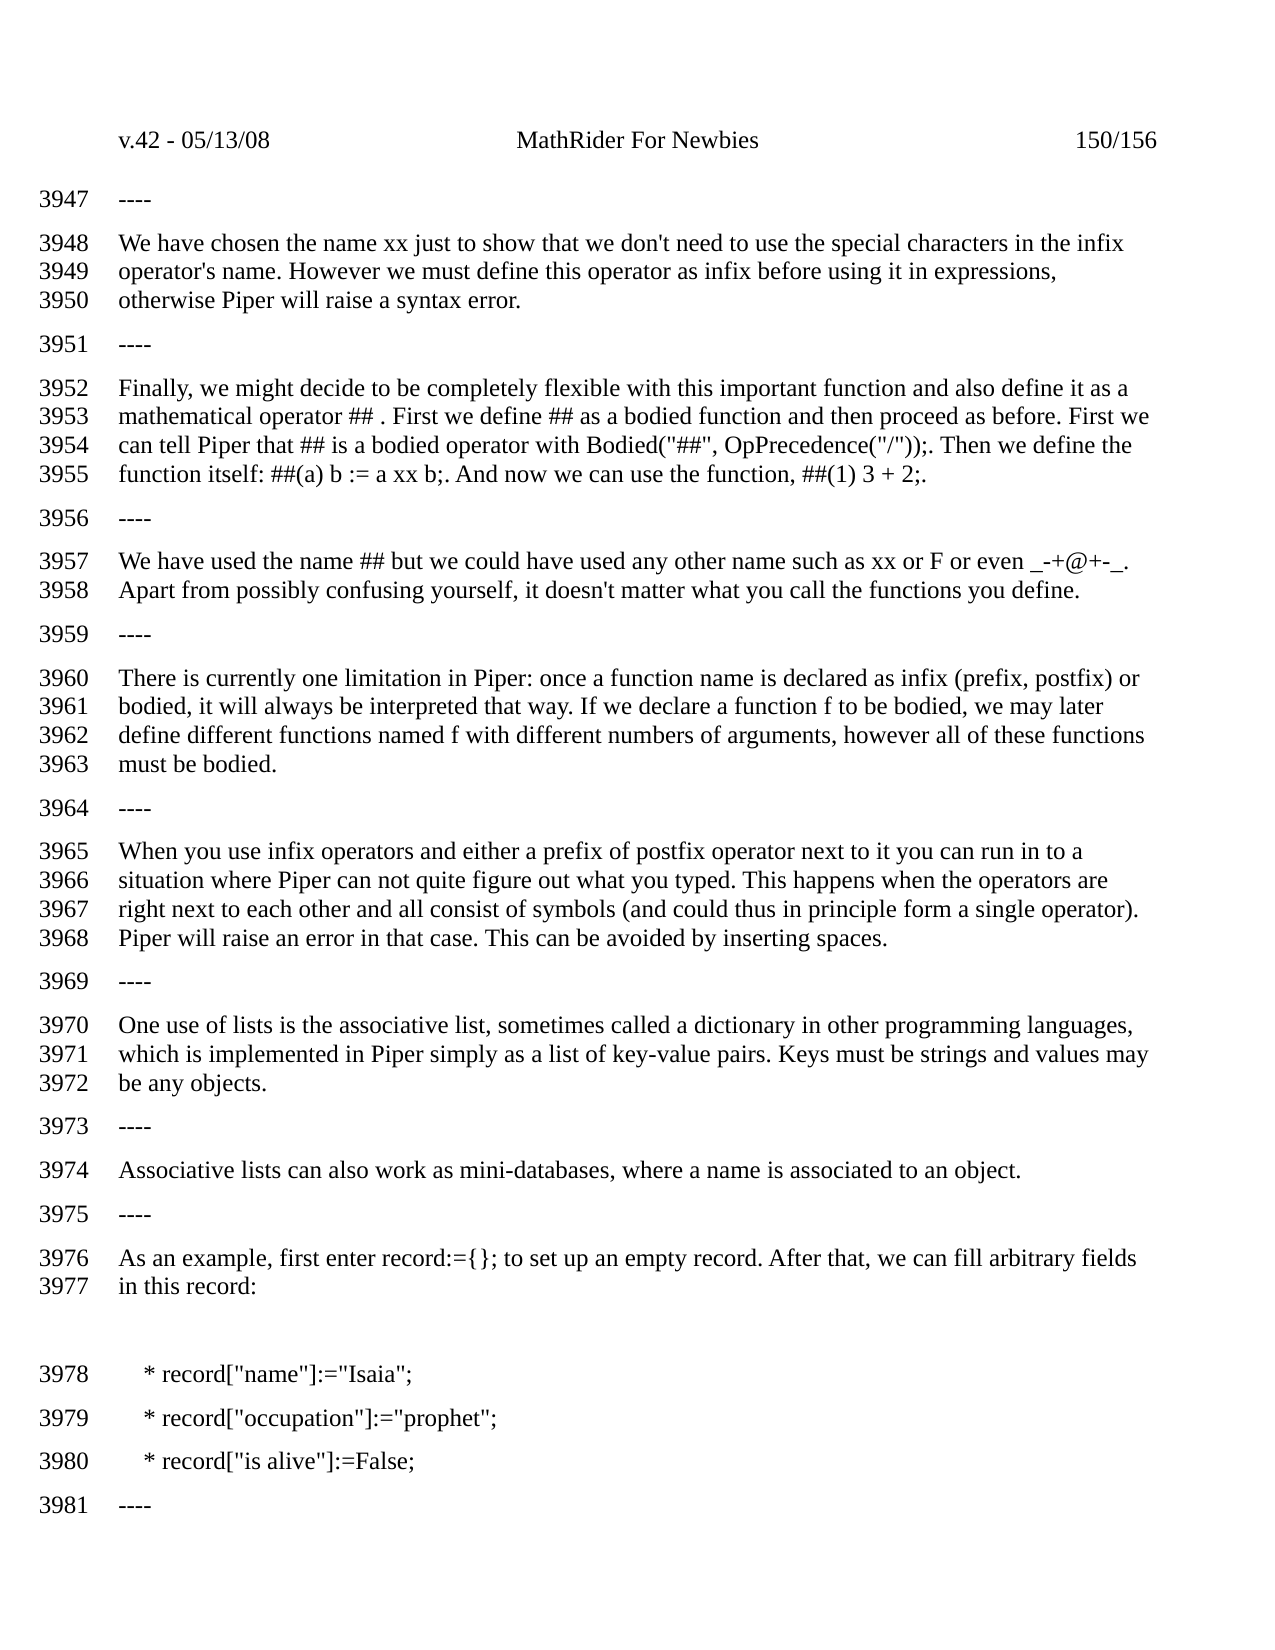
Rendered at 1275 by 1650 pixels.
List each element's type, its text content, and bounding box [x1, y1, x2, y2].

text ---- [118, 1490, 1157, 1519]
text ---- [118, 503, 1157, 531]
text ---- [118, 184, 1157, 213]
text We have used the name ## but we could have used any other name such as xx or F or even _-+@+-_. Apart from possibly confusing yourself, it doesn't matter what you call the functions you define. [118, 546, 1157, 604]
text When you use infix operators and either a prefix of postfix operator next to it you can run in to a situation where Piper can not quite figure out what you typed. This happens when the operators are right next to each other and all consist of symbols (and could thus in principle form a single operator). Piper will raise an error in that case. This can be avoided by inserting spaces. [118, 836, 1157, 951]
text ---- [118, 966, 1157, 995]
text As an example, first enter record:={}; to set up an empty record. After that, we can fill arbitrary fields in this record: [118, 1243, 1157, 1300]
text One use of lists is the associative list, sometimes called a dictionary in other programming languages, which is implemented in Piper simply as a list of key-value pairs. Keys must be strings and values may be any objects. [118, 1010, 1157, 1096]
text ---- [118, 619, 1157, 648]
text Finally, we might decide to be completely flexible with this important function and also define it as a mathematical operator ## . First we define ## as a bodied function and then proceed as before. First we can tell Piper that ## is a bodied operator with Bodied("##", OpPrecedence("/"));. Then we define the function itself: ##(a) b := a xx b;. And now we can use the function, ##(1) 3 + 2;. [118, 373, 1157, 488]
text ---- [118, 329, 1157, 358]
text ---- [118, 1199, 1157, 1228]
text * record["is alive"]:=False; [118, 1446, 1157, 1475]
text ---- [118, 1111, 1157, 1140]
text * record["occupation"]:="prophet"; [118, 1403, 1157, 1431]
text ---- [118, 793, 1157, 821]
text * record["name"]:="Isaia"; [118, 1359, 1157, 1388]
text We have chosen the name xx just to show that we don't need to use the special characters in the infix operator's name. However we must define this operator as infix before using it in expressions, otherwise Piper will raise a syntax error. [118, 228, 1157, 314]
text There is currently one limitation in Piper: once a function name is declared as infix (prefix, postfix) or bodied, it will always be interpreted that way. If we declare a function f to be bodied, we may later define different functions named f with different numbers of arguments, however all of these functions must be bodied. [118, 663, 1157, 778]
text Associative lists can also work as mini-databases, where a name is associated to an object. [118, 1155, 1157, 1184]
